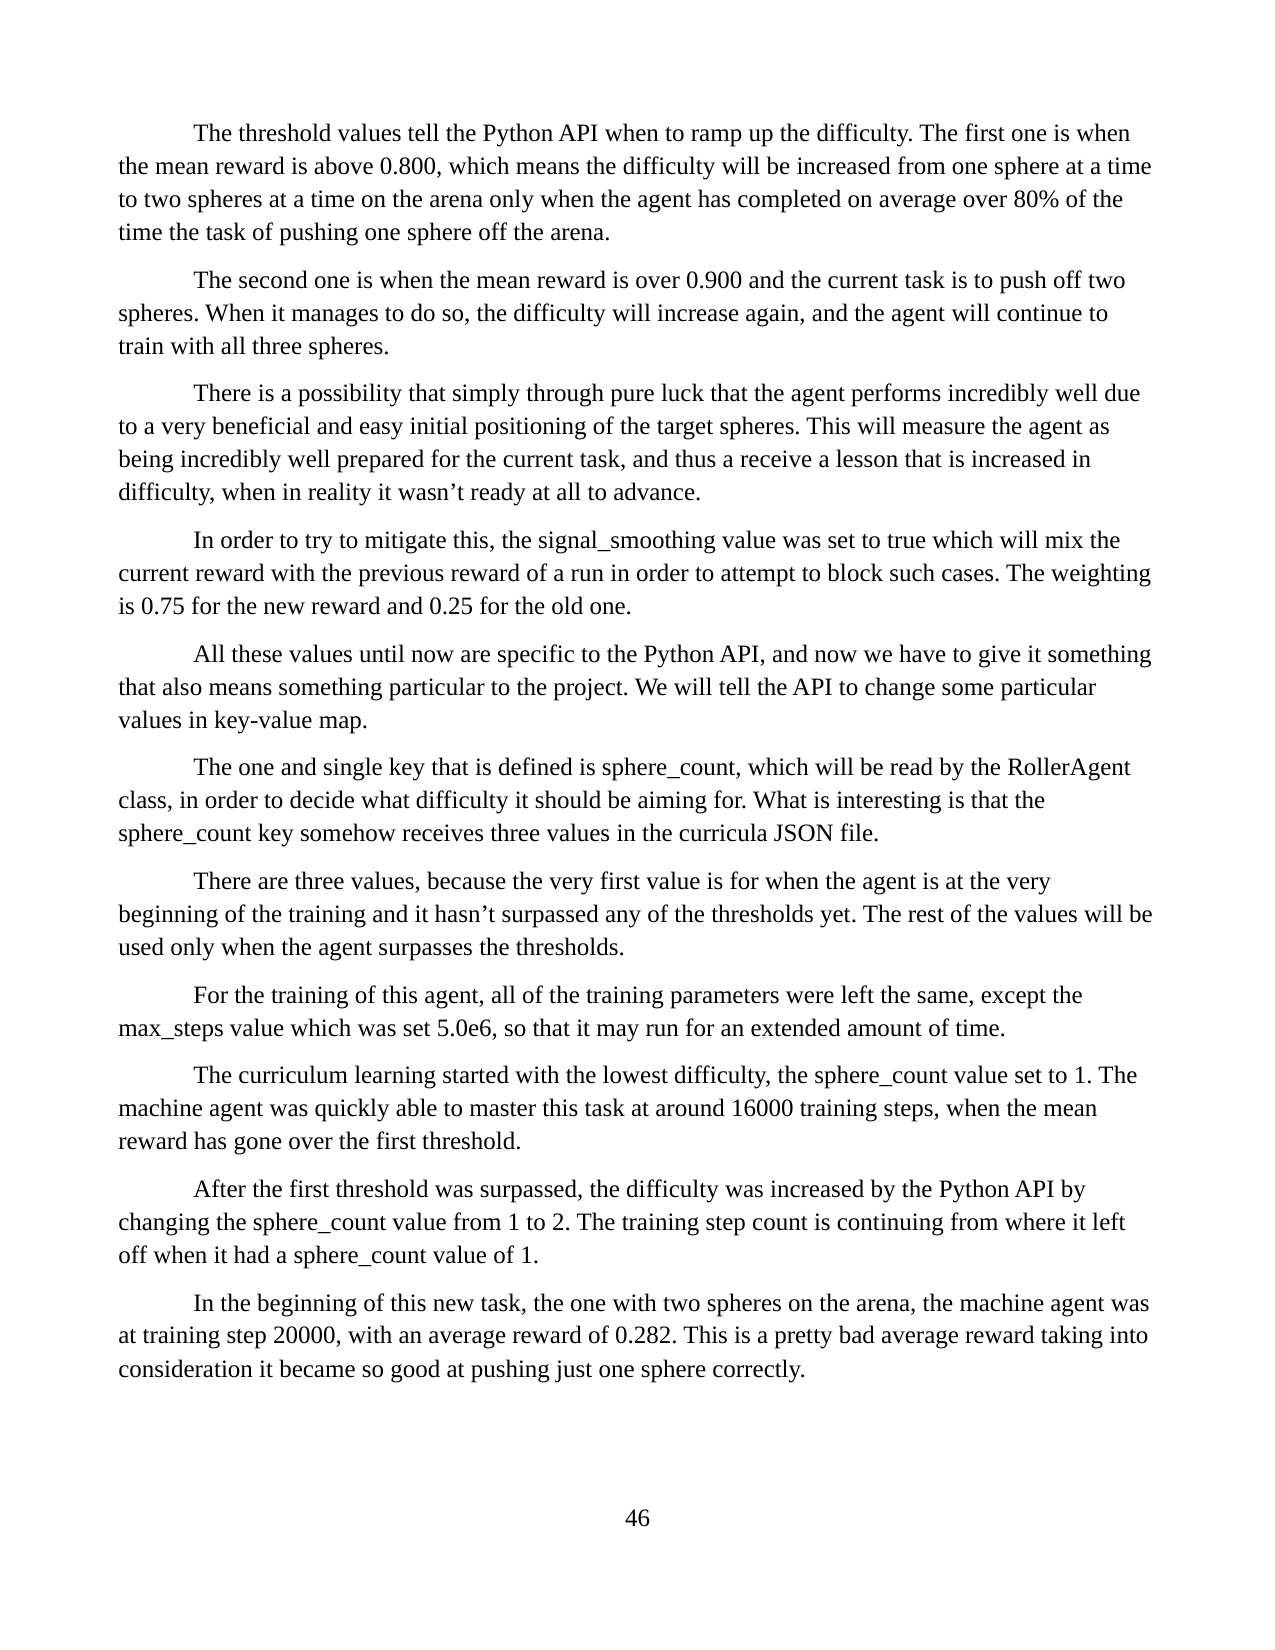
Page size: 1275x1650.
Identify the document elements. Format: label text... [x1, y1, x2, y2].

text In the beginning of this new task, the one with two spheres on the arena, the machine agent was at training step 20000, with an average reward of 0.282. This is a pretty bad average reward taking into consideration it became so good at pushing just one sphere correctly. [118, 1288, 1157, 1382]
text The threshold values tell the Python API when to ramp up the difficulty. The first one is when the mean reward is above 0.800, which means the difficulty will be increased from one sphere at a time to two spheres at a time on the arena only when the agent has completed on average over 80% of the time the task of pushing one sphere off the arena. [118, 118, 1157, 246]
text For the training of this agent, all of the training parameters were left the same, except the max_steps value which was set 5.0e6, so that it may run for an extended amount of time. [118, 980, 1157, 1041]
text The second one is when the mean reward is over 0.900 and the current task is to push off two spheres. When it manages to do so, the difficulty will increase again, and the agent will continue to train with all three spheres. [118, 265, 1157, 359]
text There is a possibility that simply through pure luck that the agent performs incredibly well due to a very beneficial and easy initial positioning of the target spheres. This will measure the agent as being incredibly well prepared for the current task, and thus a receive a lesson that is increased in difficulty, when in reality it wasn’t ready at all to advance. [118, 378, 1157, 506]
text There are three values, because the very first value is for when the agent is at the very beginning of the training and it hasn’t surpassed any of the thresholds yet. The rest of the values will be used only when the agent surpasses the thresholds. [118, 866, 1157, 961]
text After the first threshold was surpassed, the difficulty was increased by the Python API by changing the sphere_count value from 1 to 2. The training step count is continuing from where it left off when it had a sphere_count value of 1. [118, 1174, 1157, 1269]
text The one and single key that is defined is sphere_count, which will be read by the RollerAgent class, in order to decide what difficulty it should be aiming for. What is interesting is that the sphere_count key somehow receives three values in the curricula JSON file. [118, 752, 1157, 847]
text In order to try to mitigate this, the signal_smoothing value was set to true which will mix the current reward with the previous reward of a run in order to attempt to block such cases. The weighting is 0.75 for the new reward and 0.25 for the old one. [118, 525, 1157, 620]
text The curriculum learning started with the lowest difficulty, the sphere_count value set to 1. The machine agent was quickly able to master this task at around 16000 training steps, when the mean reward has gone over the first threshold. [118, 1060, 1157, 1155]
text All these values until now are specific to the Python API, and now we have to give it something that also means something particular to the project. We will tell the API to change some particular values in key-value map. [118, 639, 1157, 733]
